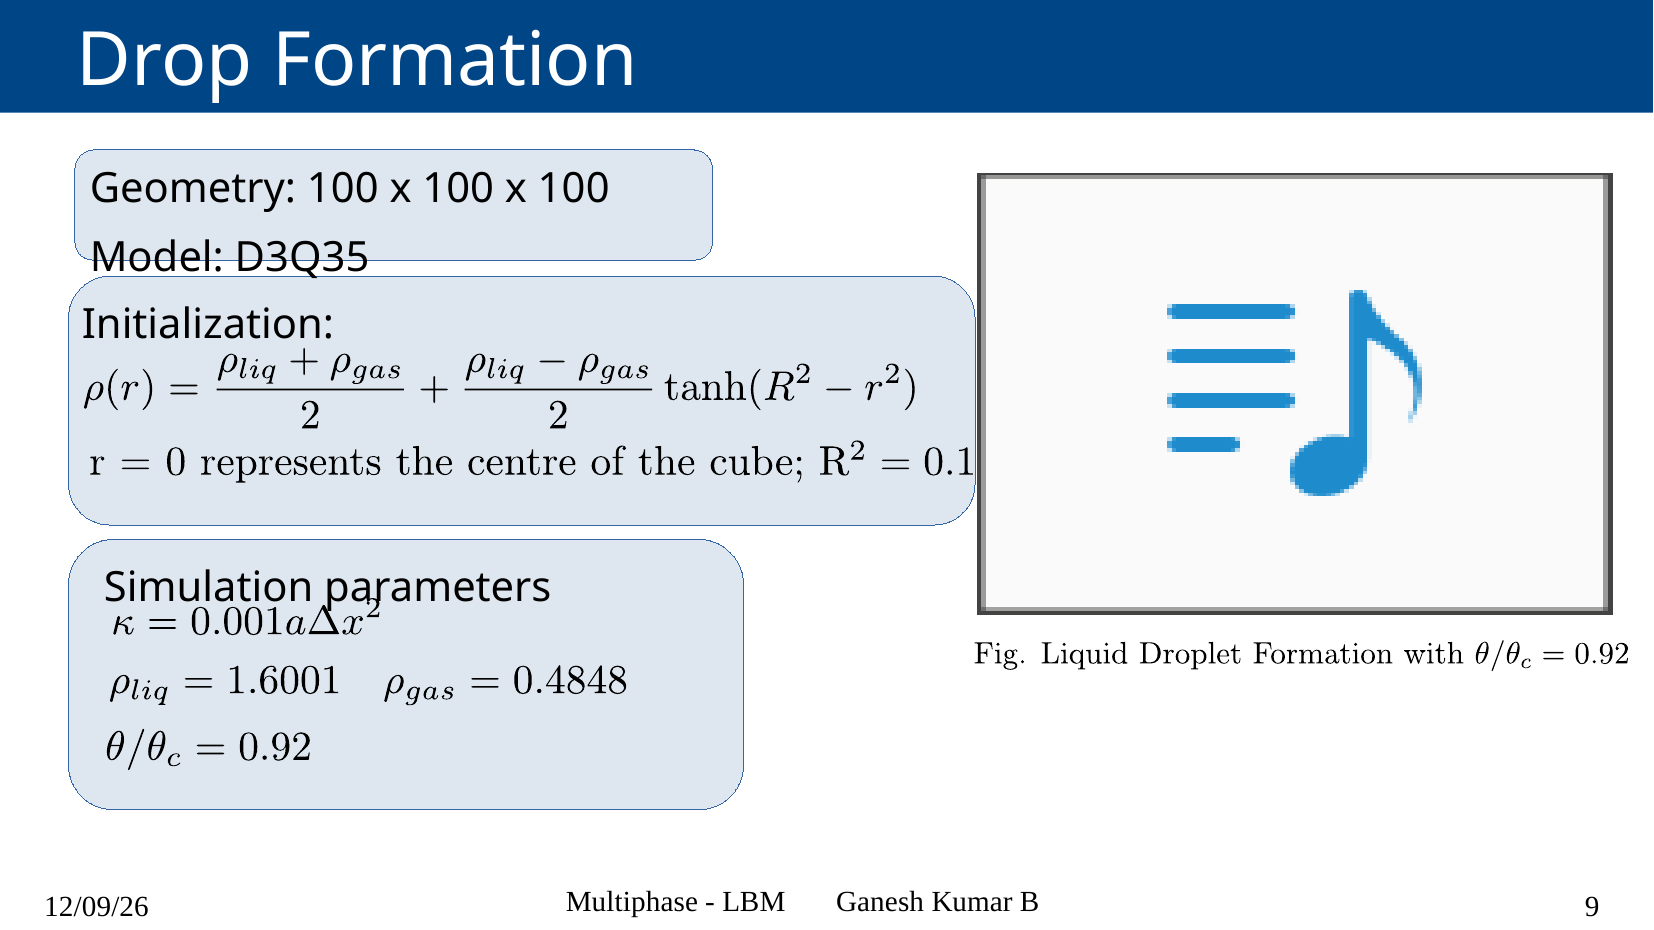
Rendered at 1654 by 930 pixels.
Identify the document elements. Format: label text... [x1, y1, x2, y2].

text_box [1112, 641, 1128, 664]
text_box [1208, 641, 1216, 664]
text_box [1447, 641, 1464, 664]
text_box [68, 539, 744, 810]
text_box [1506, 641, 1520, 664]
text_box [1299, 649, 1324, 664]
text_box [994, 649, 1002, 664]
text_box [1615, 642, 1629, 664]
text_box [68, 171, 1614, 616]
text_box [1599, 642, 1613, 665]
text_box [1491, 640, 1504, 672]
text_box [1253, 642, 1272, 664]
text_box [1352, 649, 1360, 664]
text_box [1230, 644, 1241, 664]
text_box [1340, 644, 1350, 664]
text_box [1191, 649, 1207, 670]
text_box [1041, 642, 1059, 664]
text_box [1361, 649, 1375, 664]
text_box [1404, 650, 1426, 664]
text_box [1376, 649, 1393, 664]
text_box [1325, 649, 1340, 664]
text_box [1435, 644, 1446, 664]
text_box [1139, 642, 1161, 664]
text_box [1286, 649, 1298, 664]
text_box [1061, 649, 1068, 664]
text_box [1175, 649, 1190, 664]
text_box [1475, 641, 1489, 664]
text_box [974, 642, 993, 664]
text_box [1003, 649, 1018, 670]
title Drop Formation [0, 0, 1653, 113]
text_box [1163, 649, 1174, 664]
text_box [1271, 649, 1285, 664]
text_box [1427, 649, 1434, 664]
text_box [1217, 649, 1230, 664]
text_box [1521, 658, 1531, 669]
text_box [1575, 642, 1589, 665]
text_box Initialization: [67, 286, 743, 343]
text_box [1069, 649, 1086, 670]
text_box [1103, 649, 1111, 664]
text_box Simulation parameters [89, 549, 533, 607]
text_box Geometry: 100 x 100 x 100 Model: D3Q35 [75, 150, 788, 261]
text_box [1086, 649, 1102, 664]
